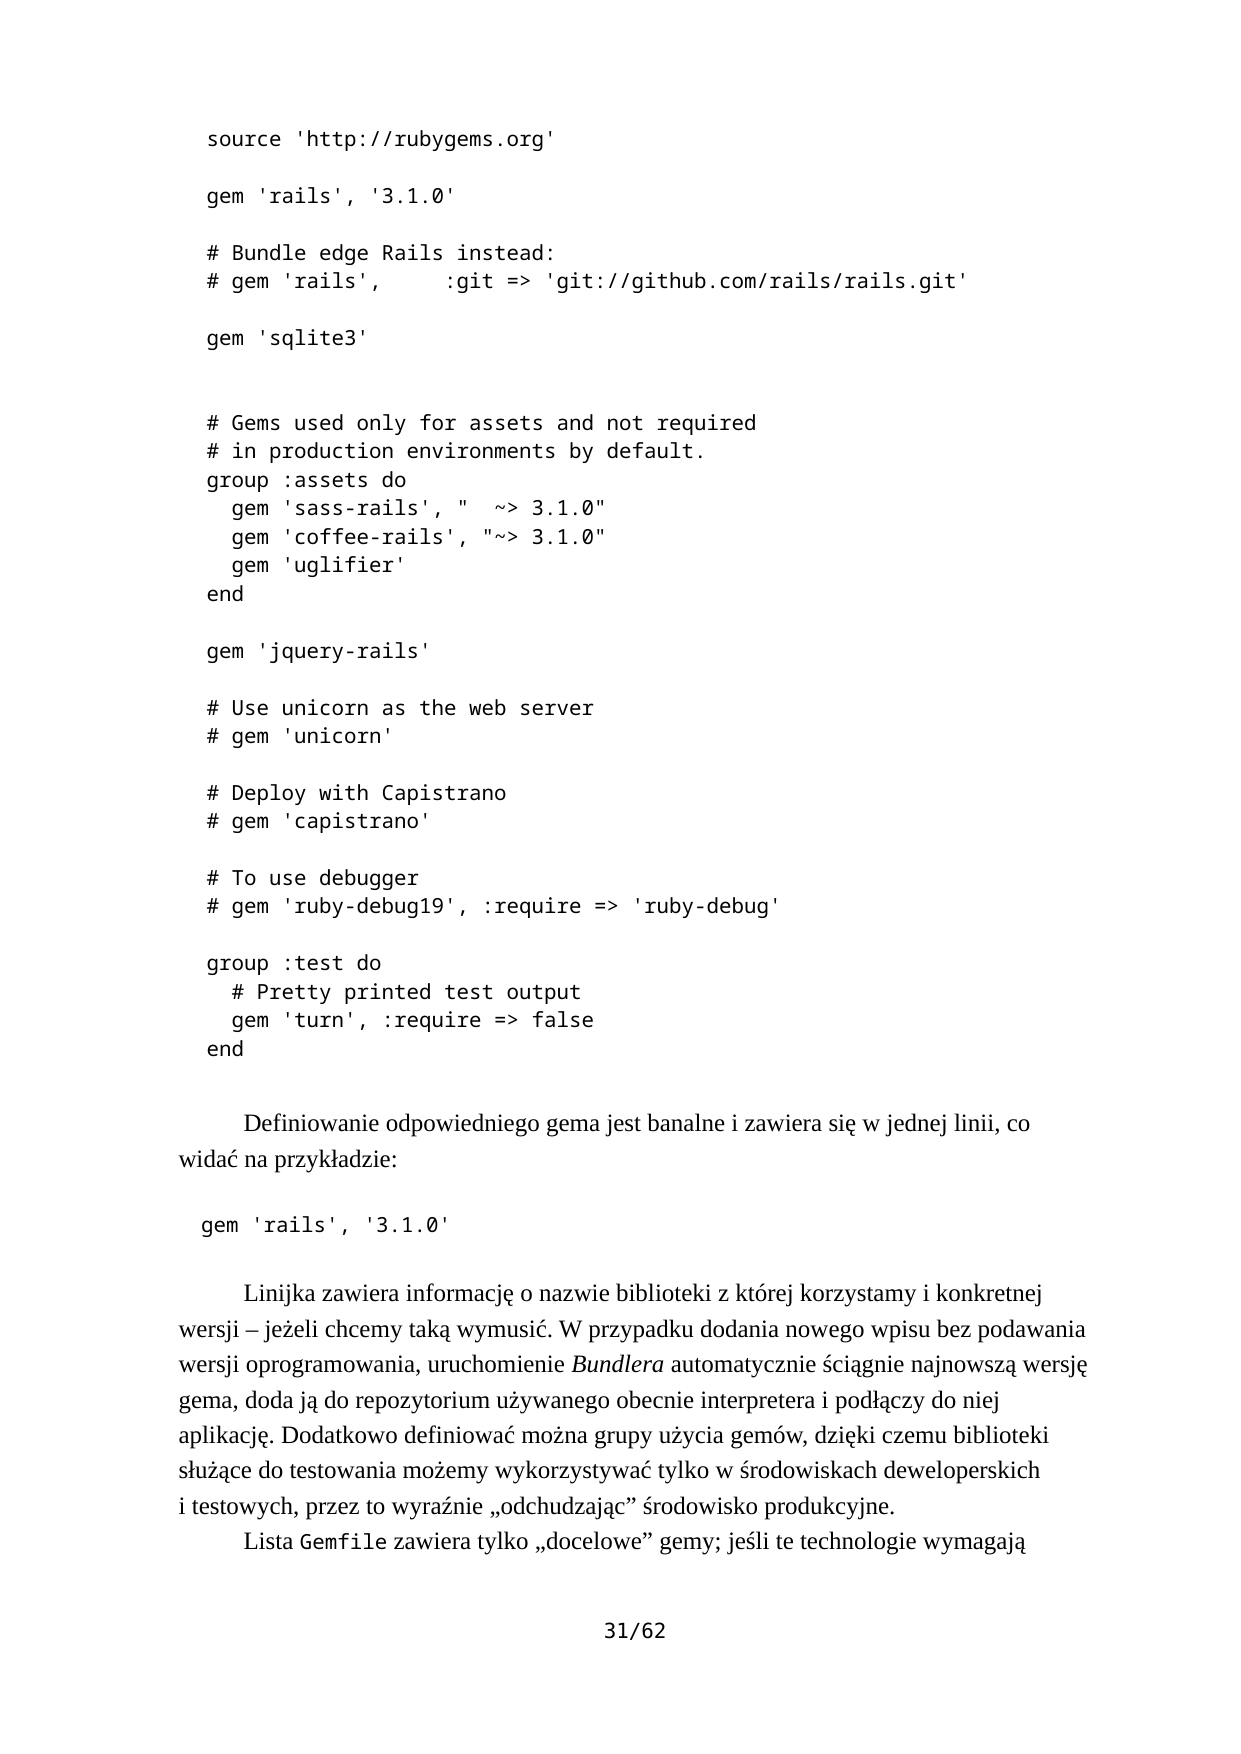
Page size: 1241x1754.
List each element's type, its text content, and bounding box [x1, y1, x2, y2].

text Linijka zawiera informację o nazwie biblioteki z której korzystamy i konkretnej wersji – jeżeli chcemy taką wymusić. W przypadku dodania nowego wpisu bez podawania wersji oprogramowania, uruchomienie Bundlera automatycznie ściągnie najnowszą wersję gema, doda ją do repozytorium używanego obecnie interpretera i podłączy do niej aplikację. Dodatkowo definiować można grupy użycia gemów, dzięki czemu biblioteki służące do testowania możemy wykorzystywać tylko w środowiskach deweloperskich i testowych, przez to wyraźnie „odchudzając” środowisko produkcyjne. [178, 1273, 1093, 1521]
text Lista Gemfile zawiera tylko „docelowe” gemy; jeśli te technologie wymagają [178, 1521, 1093, 1557]
text Definiowanie odpowiedniego gema jest banalne i zawiera się w jednej linii, co widać na przykładzie: [178, 1103, 1093, 1174]
table_header source 'http://rubygems.org' gem 'rails', '3.1.0' # Bundle edge Rails instead: # gem 'rails', :git => 'git://github.com/rails/rails.git' gem 'sqlite3' # Gems used only for assets and not required # in production environments by default. group :assets do gem 'sass-rails', " ~> 3.1.0" gem 'coffee-rails', "~> 3.1.0" gem 'uglifier' end gem 'jquery-rails' # Use unicorn as the web server # gem 'unicorn' # Deploy with Capistrano # gem 'capistrano' # To use debugger # gem 'ruby-debug19', :require => 'ruby-debug' group :test do # Pretty printed test output gem 'turn', :require => false end [177, 118, 1093, 1068]
text gem 'rails', '3.1.0' [189, 1210, 1093, 1238]
